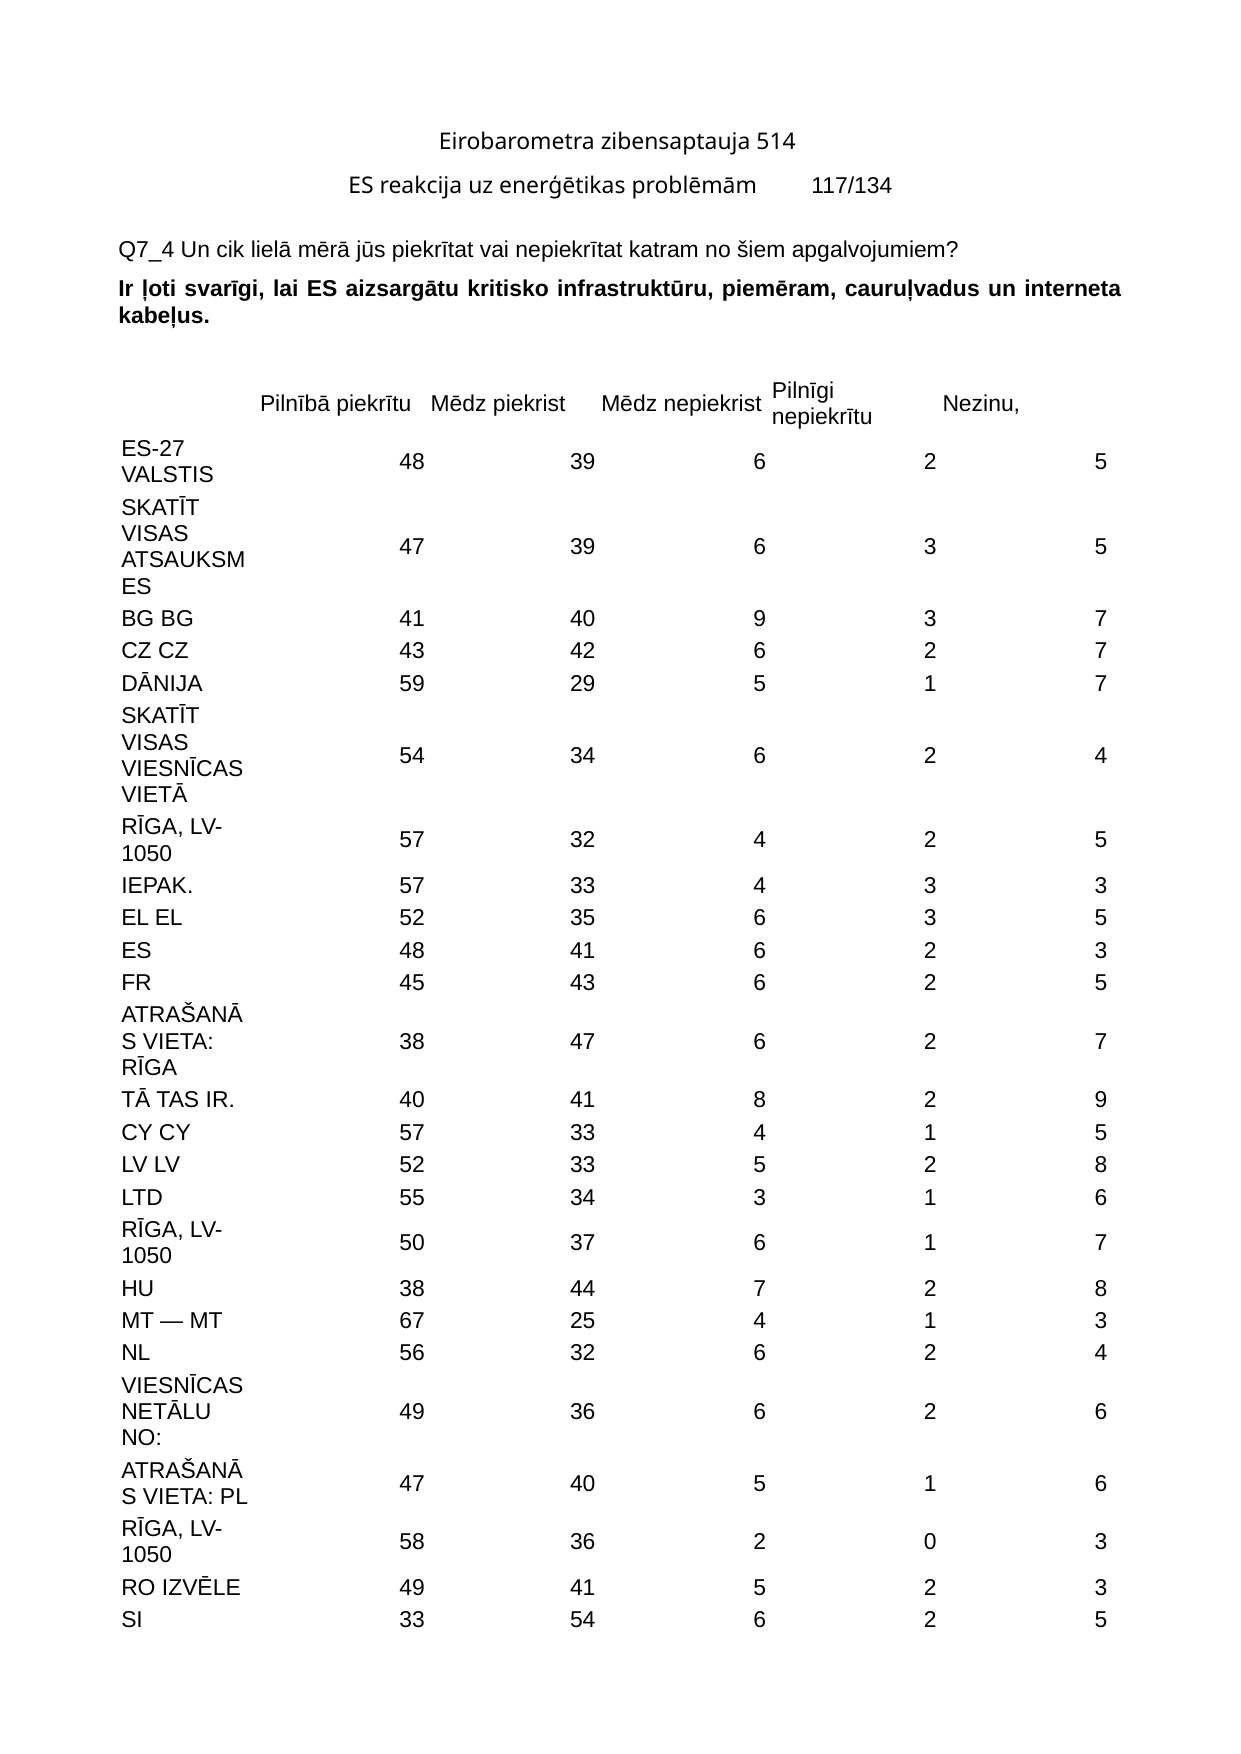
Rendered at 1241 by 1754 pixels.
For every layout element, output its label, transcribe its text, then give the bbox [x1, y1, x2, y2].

table_cell 4 [598, 869, 769, 901]
text Q7_4 Un cik lielā mērā jūs piekrītat vai nepiekrītat katram no šiem apgalvojumiem? [118, 236, 1122, 262]
table_cell 2 [769, 810, 939, 869]
table_cell 2 [769, 1148, 939, 1181]
table_cell 2 [769, 1571, 939, 1603]
table_cell 1 [769, 1181, 939, 1213]
table_cell 4 [939, 1336, 1110, 1369]
table_cell 3 [939, 934, 1110, 966]
table_cell 55 [257, 1181, 427, 1213]
table_cell 2 [769, 1603, 939, 1636]
table_cell 43 [428, 966, 598, 998]
table_cell 8 [598, 1084, 769, 1116]
table_cell 9 [598, 602, 769, 634]
table_cell 47 [428, 999, 598, 1083]
table_cell 5 [598, 1148, 769, 1181]
table_cell 29 [428, 667, 598, 699]
table_cell 41 [428, 1084, 598, 1116]
table_cell 33 [428, 1116, 598, 1148]
table_cell MT — MT [118, 1304, 257, 1336]
table_cell 7 [939, 999, 1110, 1083]
table_cell 5 [939, 432, 1110, 491]
table_cell IEPAK. [118, 869, 257, 901]
table_cell 5 [939, 966, 1110, 998]
table_cell 5 [939, 1603, 1110, 1636]
table_cell DĀNIJA [118, 667, 257, 699]
table_cell 5 [939, 901, 1110, 934]
table_header [118, 374, 257, 432]
table_cell 38 [257, 999, 427, 1083]
table_cell 2 [769, 1369, 939, 1454]
table_cell 48 [257, 432, 427, 491]
table_cell 41 [428, 934, 598, 966]
table_cell FR [118, 966, 257, 998]
table_cell 38 [257, 1272, 427, 1304]
table_cell 2 [769, 966, 939, 998]
table_cell 5 [939, 1116, 1110, 1148]
table_cell 6 [598, 491, 769, 602]
table_cell 6 [598, 999, 769, 1083]
table_cell 3 [769, 602, 939, 634]
table_cell 36 [428, 1369, 598, 1454]
table_cell 57 [257, 810, 427, 869]
table_cell 54 [428, 1603, 598, 1636]
table_cell ES-27 VALSTIS [118, 432, 257, 491]
table_cell 8 [939, 1148, 1110, 1181]
table_cell 2 [769, 432, 939, 491]
table_cell 44 [428, 1272, 598, 1304]
table_cell HU [118, 1272, 257, 1304]
table_cell 6 [598, 1213, 769, 1272]
table_cell 35 [428, 901, 598, 934]
table_cell 1 [769, 1304, 939, 1336]
table_cell 1 [769, 667, 939, 699]
table_cell 43 [257, 634, 427, 667]
table_cell 3 [598, 1181, 769, 1213]
table_cell 50 [257, 1213, 427, 1272]
table_cell RĪGA, LV-1050 [118, 1512, 257, 1571]
table_cell 25 [428, 1304, 598, 1336]
table_cell 3 [769, 869, 939, 901]
table_cell LTD [118, 1181, 257, 1213]
table_cell ES [118, 934, 257, 966]
table_cell 59 [257, 667, 427, 699]
table_cell 2 [769, 999, 939, 1083]
table_cell 2 [769, 1084, 939, 1116]
table_cell 52 [257, 901, 427, 934]
table_cell 2 [598, 1512, 769, 1571]
table_cell 6 [939, 1369, 1110, 1454]
table_cell 6 [598, 1603, 769, 1636]
table_header Mēdz piekrist [428, 374, 598, 432]
table_cell 5 [939, 810, 1110, 869]
table_cell 7 [939, 1213, 1110, 1272]
table_header Mēdz nepiekrist [598, 374, 769, 432]
table_cell 33 [257, 1603, 427, 1636]
table_cell 5 [598, 1454, 769, 1512]
table_cell 7 [939, 667, 1110, 699]
table_cell 6 [939, 1181, 1110, 1213]
table_cell 3 [939, 1304, 1110, 1336]
table_cell 34 [428, 699, 598, 810]
table_cell 33 [428, 869, 598, 901]
table_cell 4 [598, 1304, 769, 1336]
table_cell 58 [257, 1512, 427, 1571]
table_cell 32 [428, 1336, 598, 1369]
table_cell 2 [769, 934, 939, 966]
table_cell 40 [257, 1084, 427, 1116]
table_cell 6 [939, 1454, 1110, 1512]
table_cell 37 [428, 1213, 598, 1272]
table_cell SKATĪT VISAS ATSAUKSMES [118, 491, 257, 602]
table_cell 2 [769, 634, 939, 667]
table_header Pilnībā piekrītu [257, 374, 427, 432]
table_cell ATRAŠANĀS VIETA: PL [118, 1454, 257, 1512]
table_cell 57 [257, 1116, 427, 1148]
table_cell 6 [598, 432, 769, 491]
table_cell 2 [769, 1336, 939, 1369]
table_cell TĀ TAS IR. [118, 1084, 257, 1116]
table_cell 1 [769, 1213, 939, 1272]
table_cell BG BG [118, 602, 257, 634]
table_cell 52 [257, 1148, 427, 1181]
table_cell RO IZVĒLE [118, 1571, 257, 1603]
table_cell 7 [939, 634, 1110, 667]
table_cell 0 [769, 1512, 939, 1571]
table_cell 34 [428, 1181, 598, 1213]
table_cell 1 [769, 1454, 939, 1512]
table_cell RĪGA, LV-1050 [118, 810, 257, 869]
table_cell 3 [939, 869, 1110, 901]
table_header Nezinu, [939, 374, 1110, 432]
table_cell 6 [598, 634, 769, 667]
table_cell 40 [428, 602, 598, 634]
table_cell 47 [257, 1454, 427, 1512]
table_cell 41 [428, 1571, 598, 1603]
table_cell 5 [598, 1571, 769, 1603]
table_cell EL EL [118, 901, 257, 934]
table_cell 57 [257, 869, 427, 901]
table_cell 6 [598, 1336, 769, 1369]
table_cell 45 [257, 966, 427, 998]
table_cell 54 [257, 699, 427, 810]
table_cell 4 [598, 810, 769, 869]
table_cell 39 [428, 491, 598, 602]
table_cell 48 [257, 934, 427, 966]
text Ir ļoti svarīgi, lai ES aizsargātu kritisko infrastruktūru, piemēram, cauruļvadus un interneta kabeļus. [118, 275, 1122, 328]
table_cell 7 [598, 1272, 769, 1304]
table_cell 8 [939, 1272, 1110, 1304]
table_cell 32 [428, 810, 598, 869]
table_cell 49 [257, 1571, 427, 1603]
table_cell 6 [598, 966, 769, 998]
table_cell 39 [428, 432, 598, 491]
table_header Pilnīgi nepiekrītu [769, 374, 939, 432]
table_cell 56 [257, 1336, 427, 1369]
table_cell 47 [257, 491, 427, 602]
table_cell VIESNĪCAS NETĀLU NO: [118, 1369, 257, 1454]
table_cell 6 [598, 1369, 769, 1454]
table_cell 3 [769, 491, 939, 602]
table_cell 4 [598, 1116, 769, 1148]
table_cell 40 [428, 1454, 598, 1512]
table_cell 1 [769, 1116, 939, 1148]
table_cell 5 [598, 667, 769, 699]
table_cell 49 [257, 1369, 427, 1454]
table_cell RĪGA, LV-1050 [118, 1213, 257, 1272]
table_cell 33 [428, 1148, 598, 1181]
table_cell 42 [428, 634, 598, 667]
table_cell 7 [939, 602, 1110, 634]
table_cell 2 [769, 699, 939, 810]
table_cell 36 [428, 1512, 598, 1571]
table_cell CZ CZ [118, 634, 257, 667]
table_cell CY CY [118, 1116, 257, 1148]
table_cell SI [118, 1603, 257, 1636]
table_cell 3 [939, 1512, 1110, 1571]
table_cell 41 [257, 602, 427, 634]
table_cell 3 [769, 901, 939, 934]
table_cell 9 [939, 1084, 1110, 1116]
table_cell LV LV [118, 1148, 257, 1181]
table_cell 67 [257, 1304, 427, 1336]
table_cell NL [118, 1336, 257, 1369]
table_cell SKATĪT VISAS VIESNĪCAS VIETĀ [118, 699, 257, 810]
table_cell 5 [939, 491, 1110, 602]
table_cell 3 [939, 1571, 1110, 1603]
table_cell 2 [769, 1272, 939, 1304]
table_cell ATRAŠANĀS VIETA: RĪGA [118, 999, 257, 1083]
table_cell 6 [598, 699, 769, 810]
table_cell 4 [939, 699, 1110, 810]
table_cell 6 [598, 934, 769, 966]
table_cell 6 [598, 901, 769, 934]
